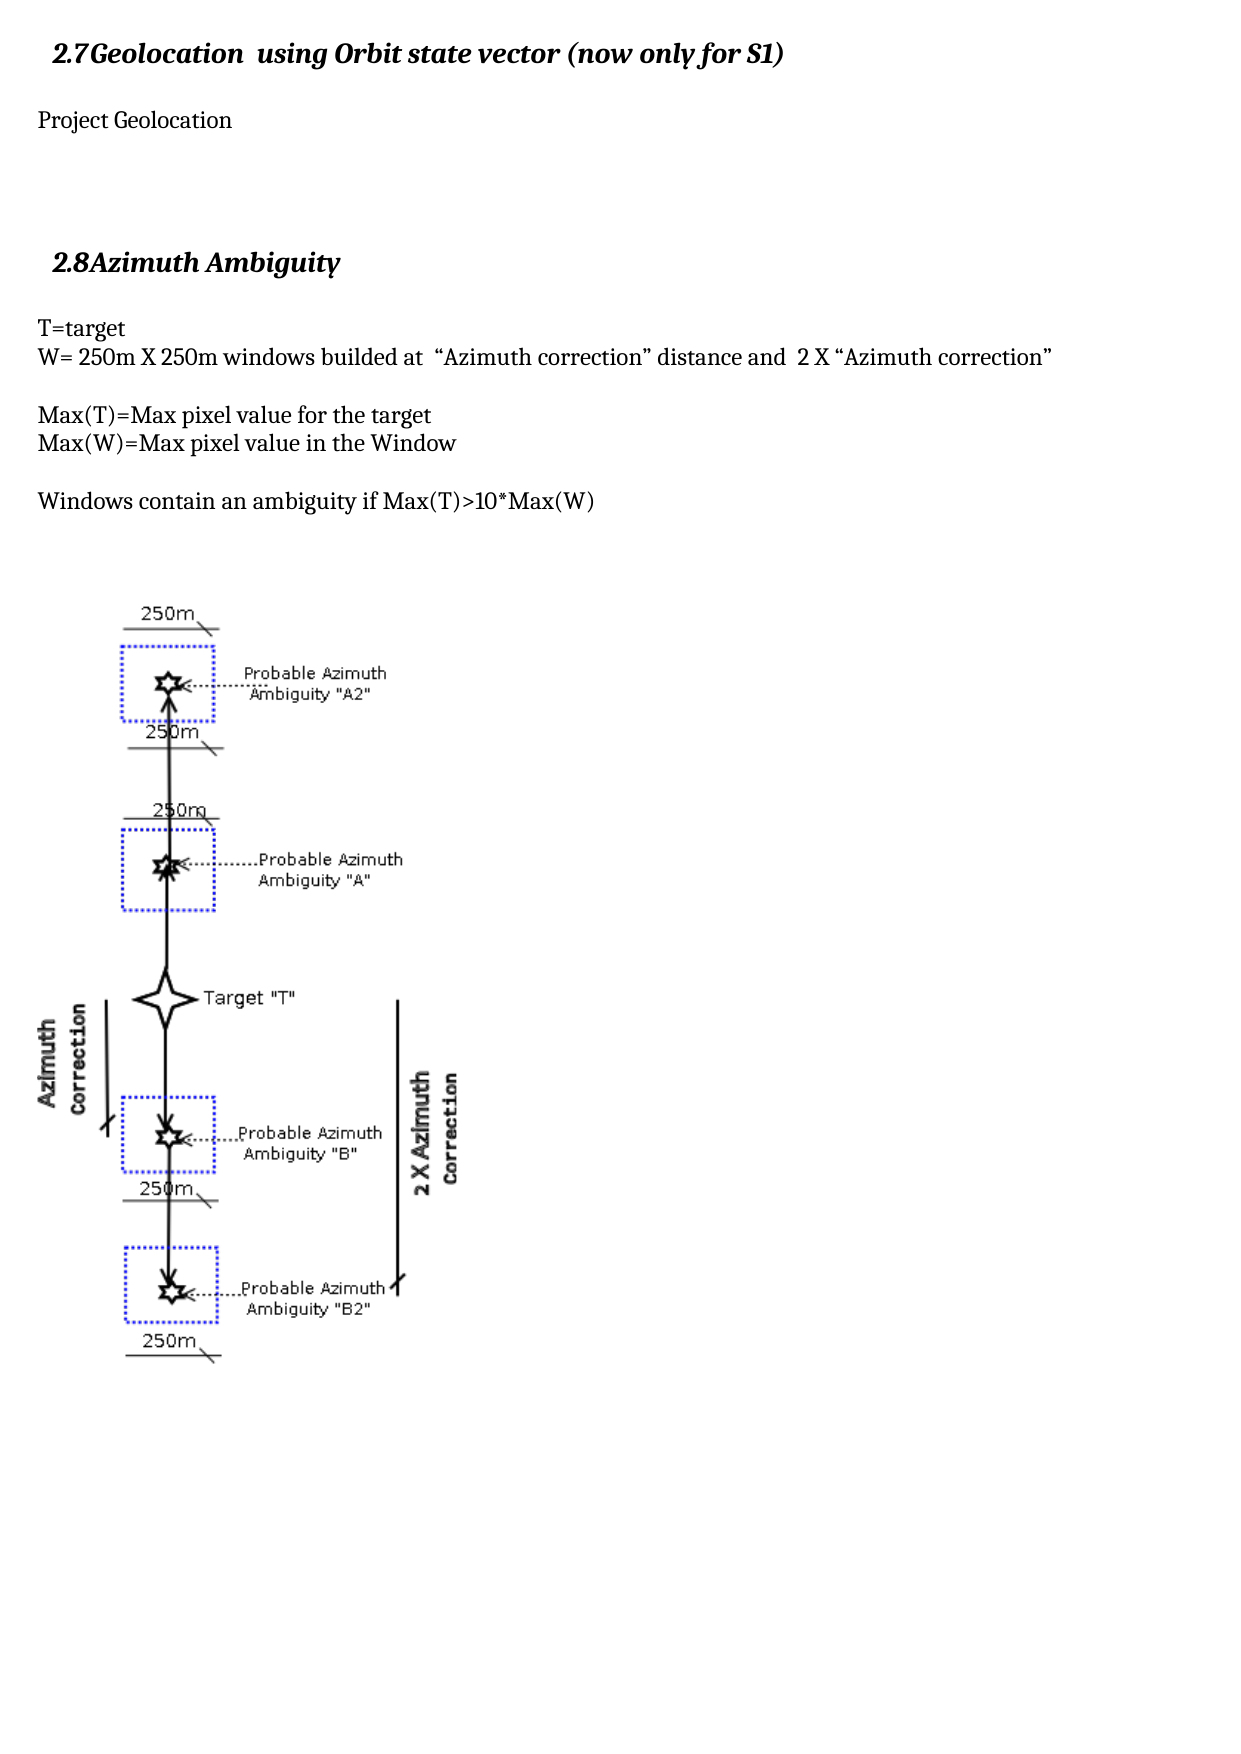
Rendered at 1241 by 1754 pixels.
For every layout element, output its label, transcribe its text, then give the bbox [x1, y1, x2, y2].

subtitle Azimuth Ambiguity [52, 246, 1203, 279]
text Project Geolocation [37, 106, 1203, 134]
text Windows contain an ambiguity if Max(T)>10*Max(W) [37, 487, 1203, 516]
picture [37, 601, 457, 1383]
text W= 250m X 250m windows builded at “Azimuth correction” distance and 2 X “Azimuth correction” [37, 343, 1203, 372]
subtitle Geolocation using Orbit state vector (now only for S1) [52, 37, 1203, 71]
text Max(T)=Max pixel value for the target [37, 401, 1203, 429]
text T=target [37, 314, 1203, 343]
text Max(W)=Max pixel value in the Window [37, 429, 1203, 458]
